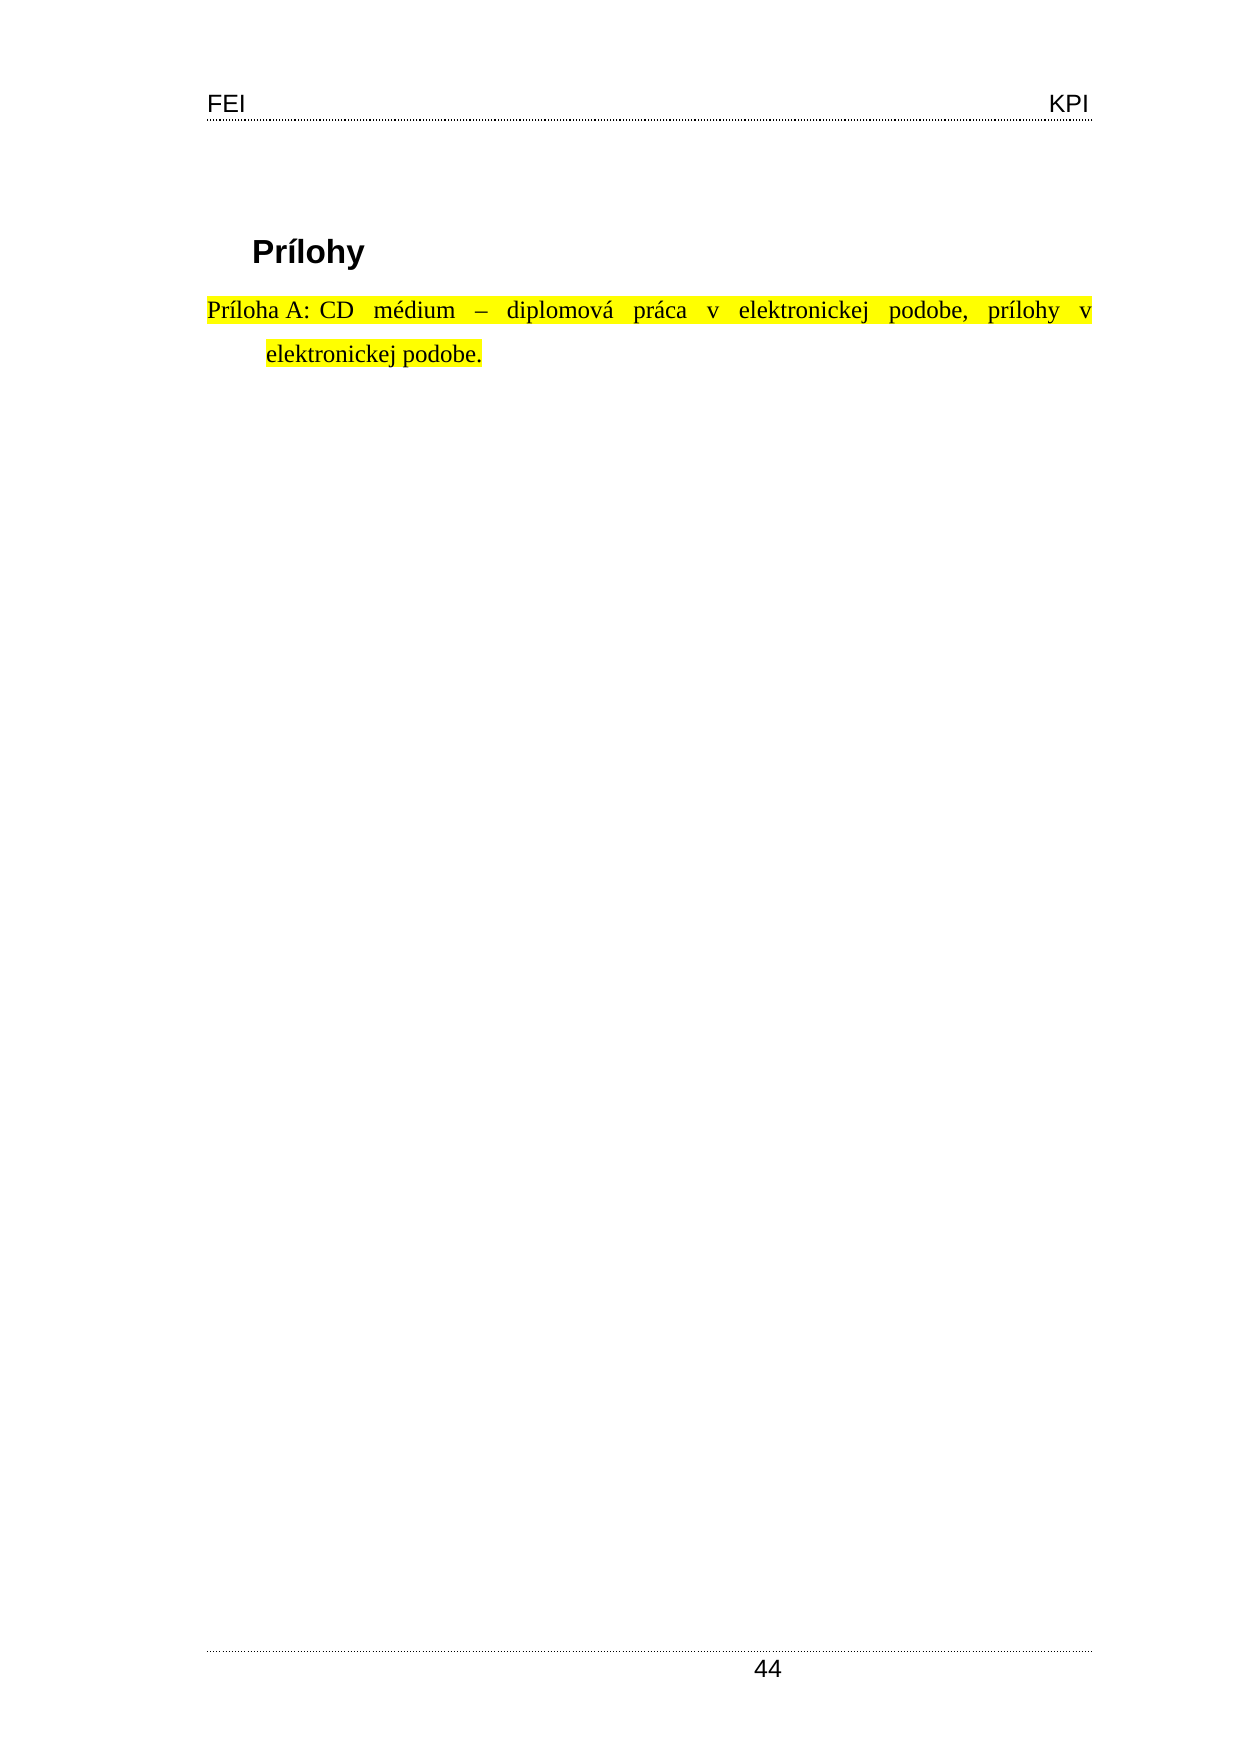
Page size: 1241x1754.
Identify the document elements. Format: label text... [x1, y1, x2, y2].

list CD médium – diplomová práca v elektronickej podobe, prílohy v elektronickej podobe. [207, 296, 1092, 367]
list Prílohy [207, 232, 1092, 270]
